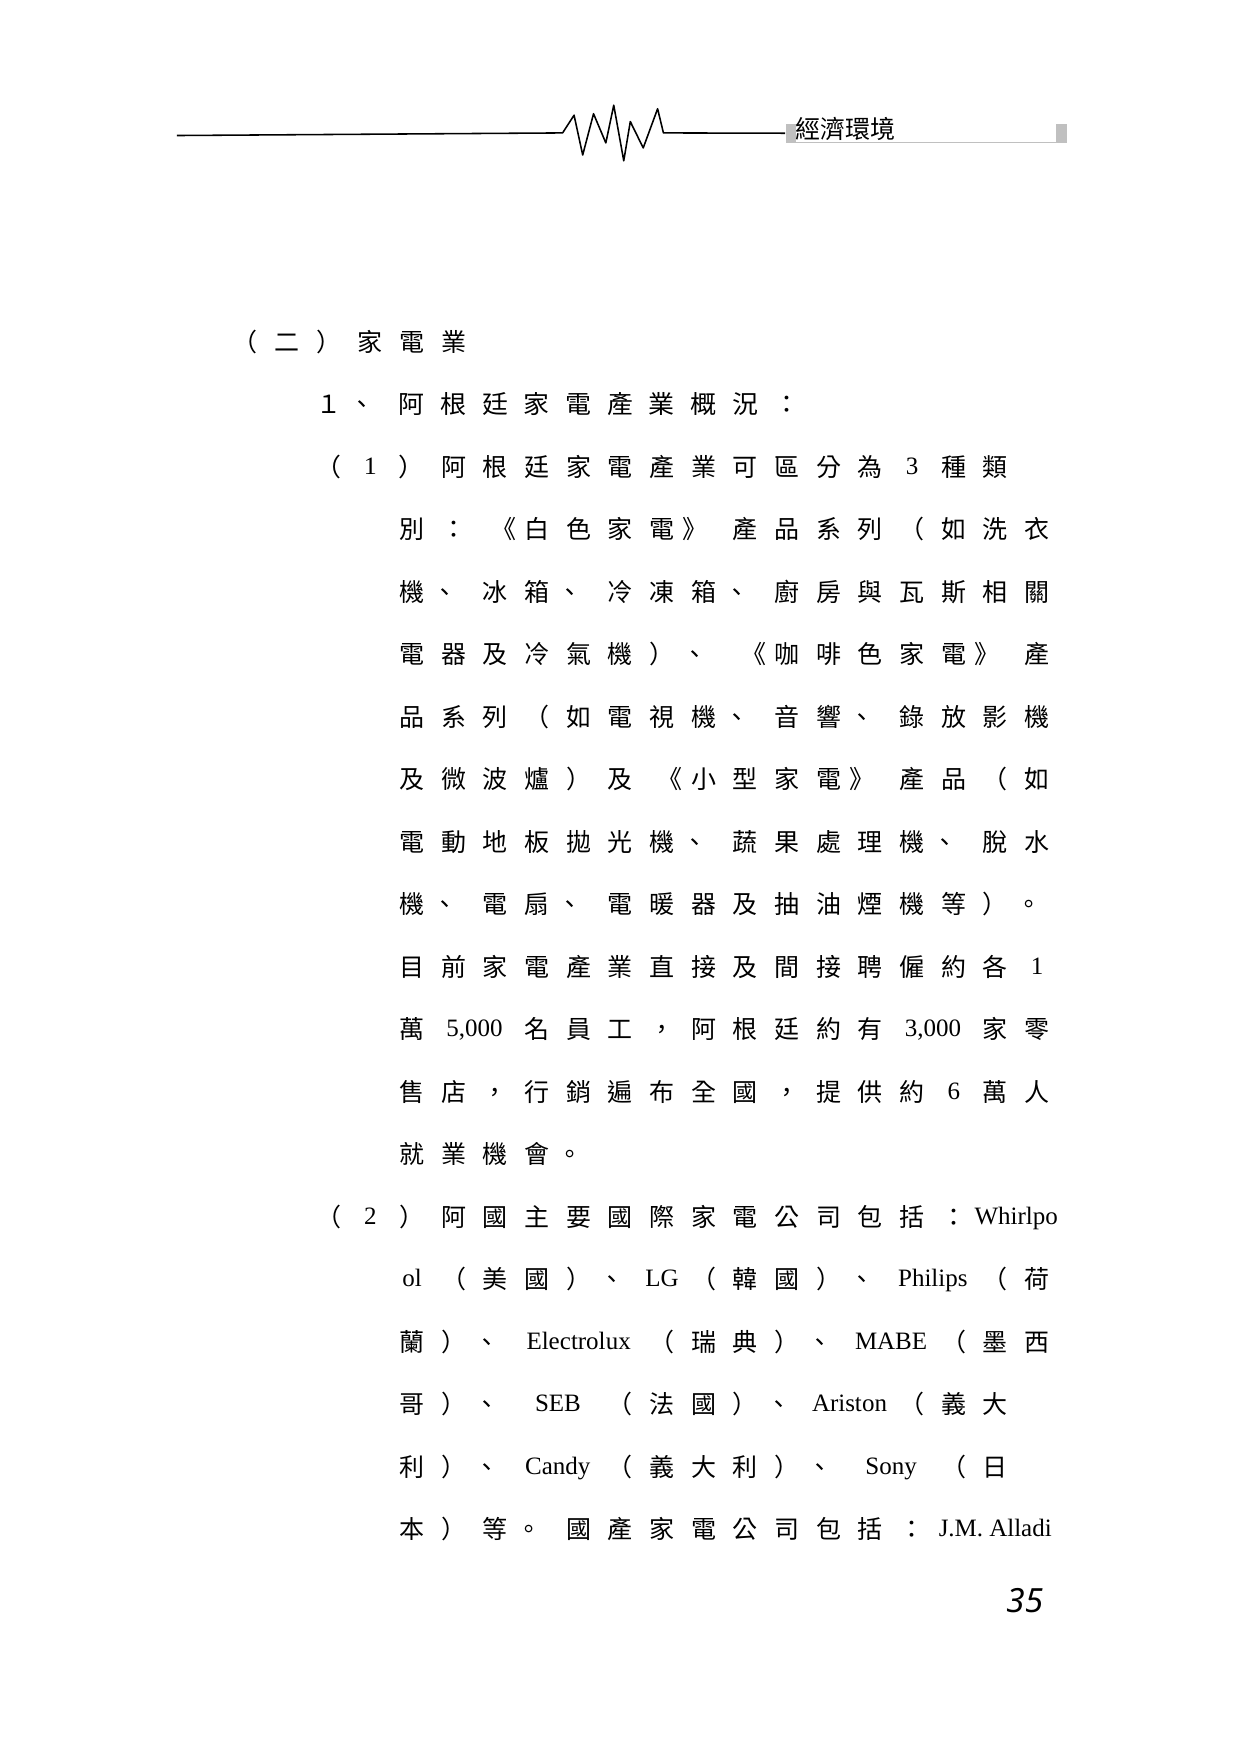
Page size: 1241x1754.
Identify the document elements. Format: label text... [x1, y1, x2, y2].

text １、阿根廷家電產業概況： [281, 361, 1058, 424]
text （二）家電業 [207, 299, 1058, 361]
text （1）阿根廷家電產業可區分為3種類別：《白色家電》產品系列（如洗衣機、冰箱、冷凍箱、廚房與瓦斯相關電器及冷氣機）、《咖啡色家電》產品系列（如電視機、音響、錄放影機及微波爐）及《小型家電》產品（如電動地板拋光機、蔬果處理機、脫水機、電扇、電暖器及抽油煙機等）。目前家電產業直接及間接聘僱約各1萬5,000名員工，阿根廷約有3,000家零售店，行銷遍布全國，提供約6萬人就業機會。 [306, 424, 1058, 1174]
text （2）阿國主要國際家電公司包括：Whirlpool（美國）、LG（韓國）、Philips（荷蘭）、Electrolux（瑞典）、MABE（墨西哥）、SEB（法國）、Ariston（義大利）、Candy（義大利）、Sony（日本）等。國產家電公司包括：J.M. Alladi [306, 1174, 1058, 1549]
